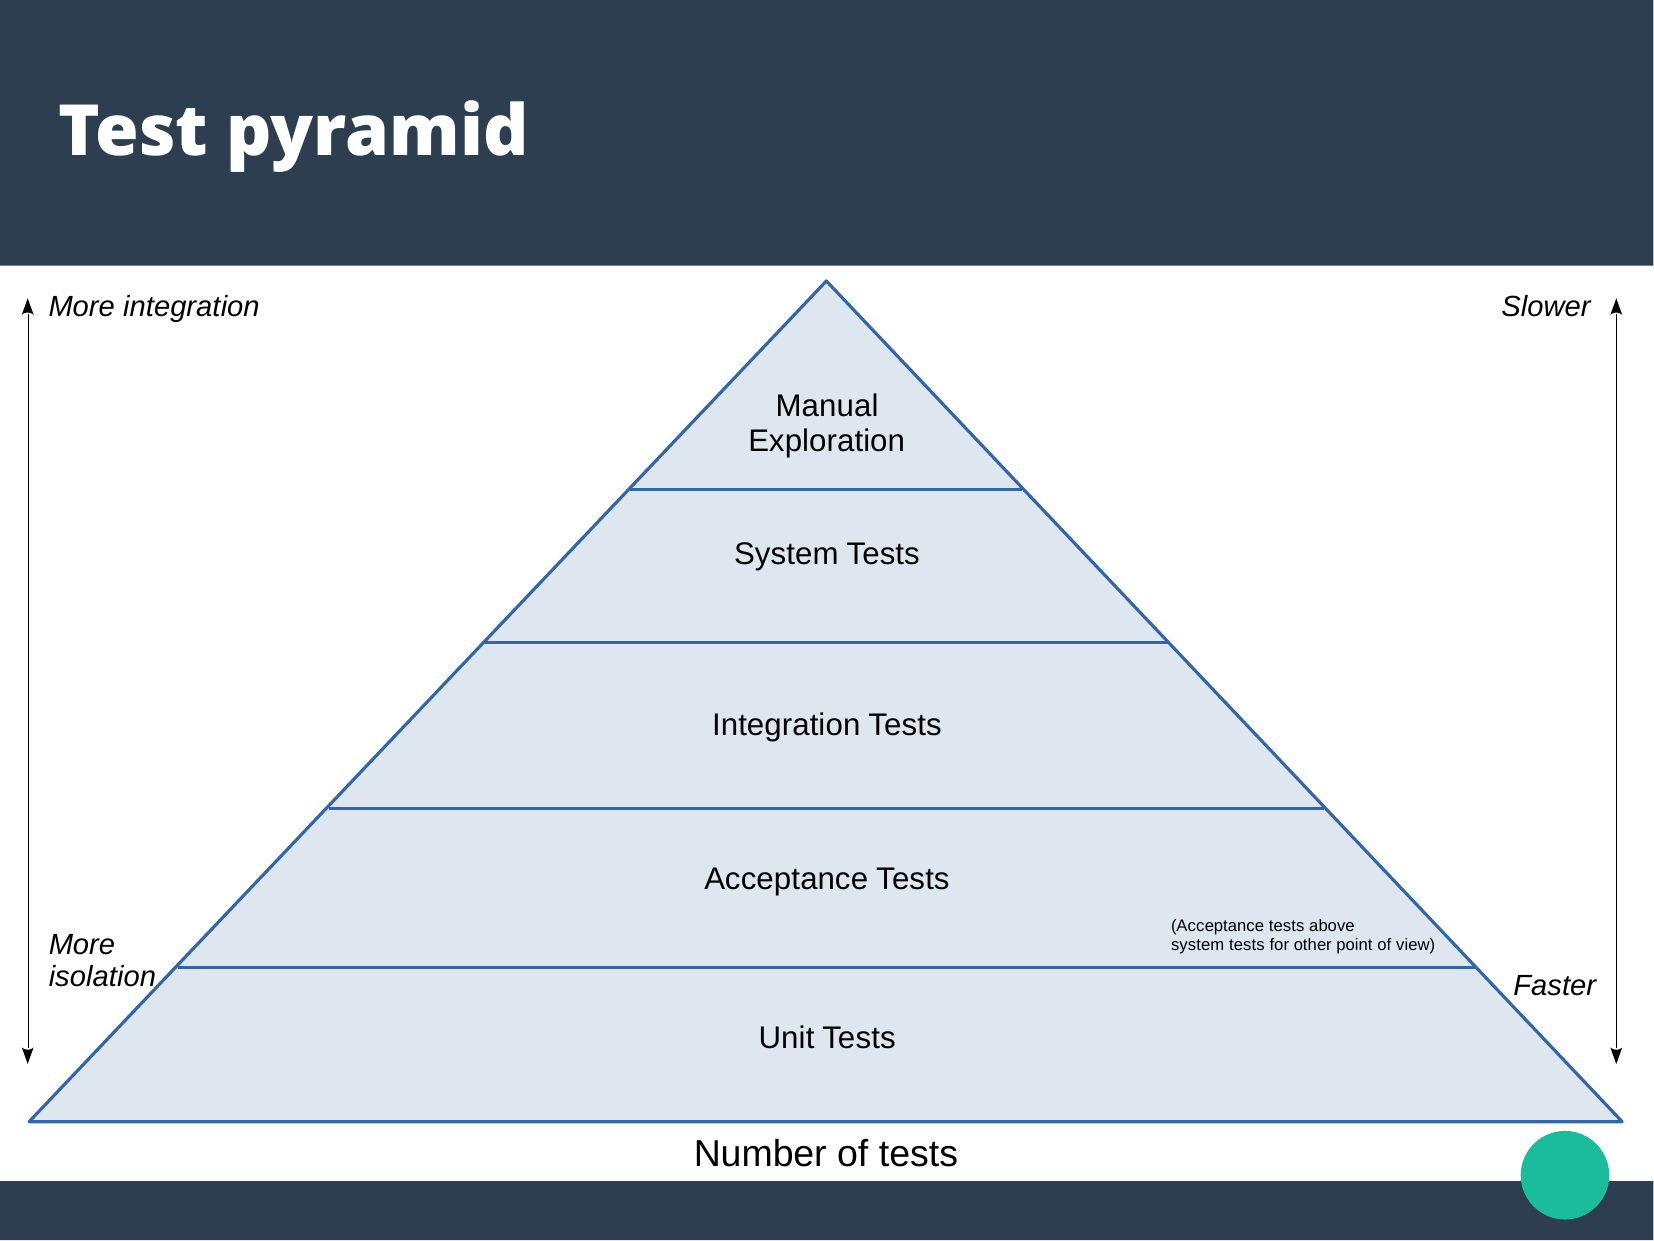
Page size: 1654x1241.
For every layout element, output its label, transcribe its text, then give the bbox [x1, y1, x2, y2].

text_box Number of tests [679, 1125, 974, 1182]
text_box [731, 280, 922, 381]
text_box More integration [33, 282, 287, 331]
text_box (Acceptance tests above system tests for other point of view) [1156, 908, 1451, 962]
text_box System Tests [653, 528, 1001, 636]
text_box More isolation [33, 920, 174, 1001]
text_box [29, 463, 1623, 1122]
text_box Slower [1486, 282, 1608, 331]
text_box Faster [1498, 961, 1620, 1010]
text_box Acceptance Tests [653, 853, 1001, 961]
text_box Unit Tests [653, 1013, 1002, 1120]
title Test pyramid [59, 49, 1595, 207]
text_box Integration Tests [653, 700, 1001, 807]
text_box Manual Exploration [653, 381, 1001, 488]
